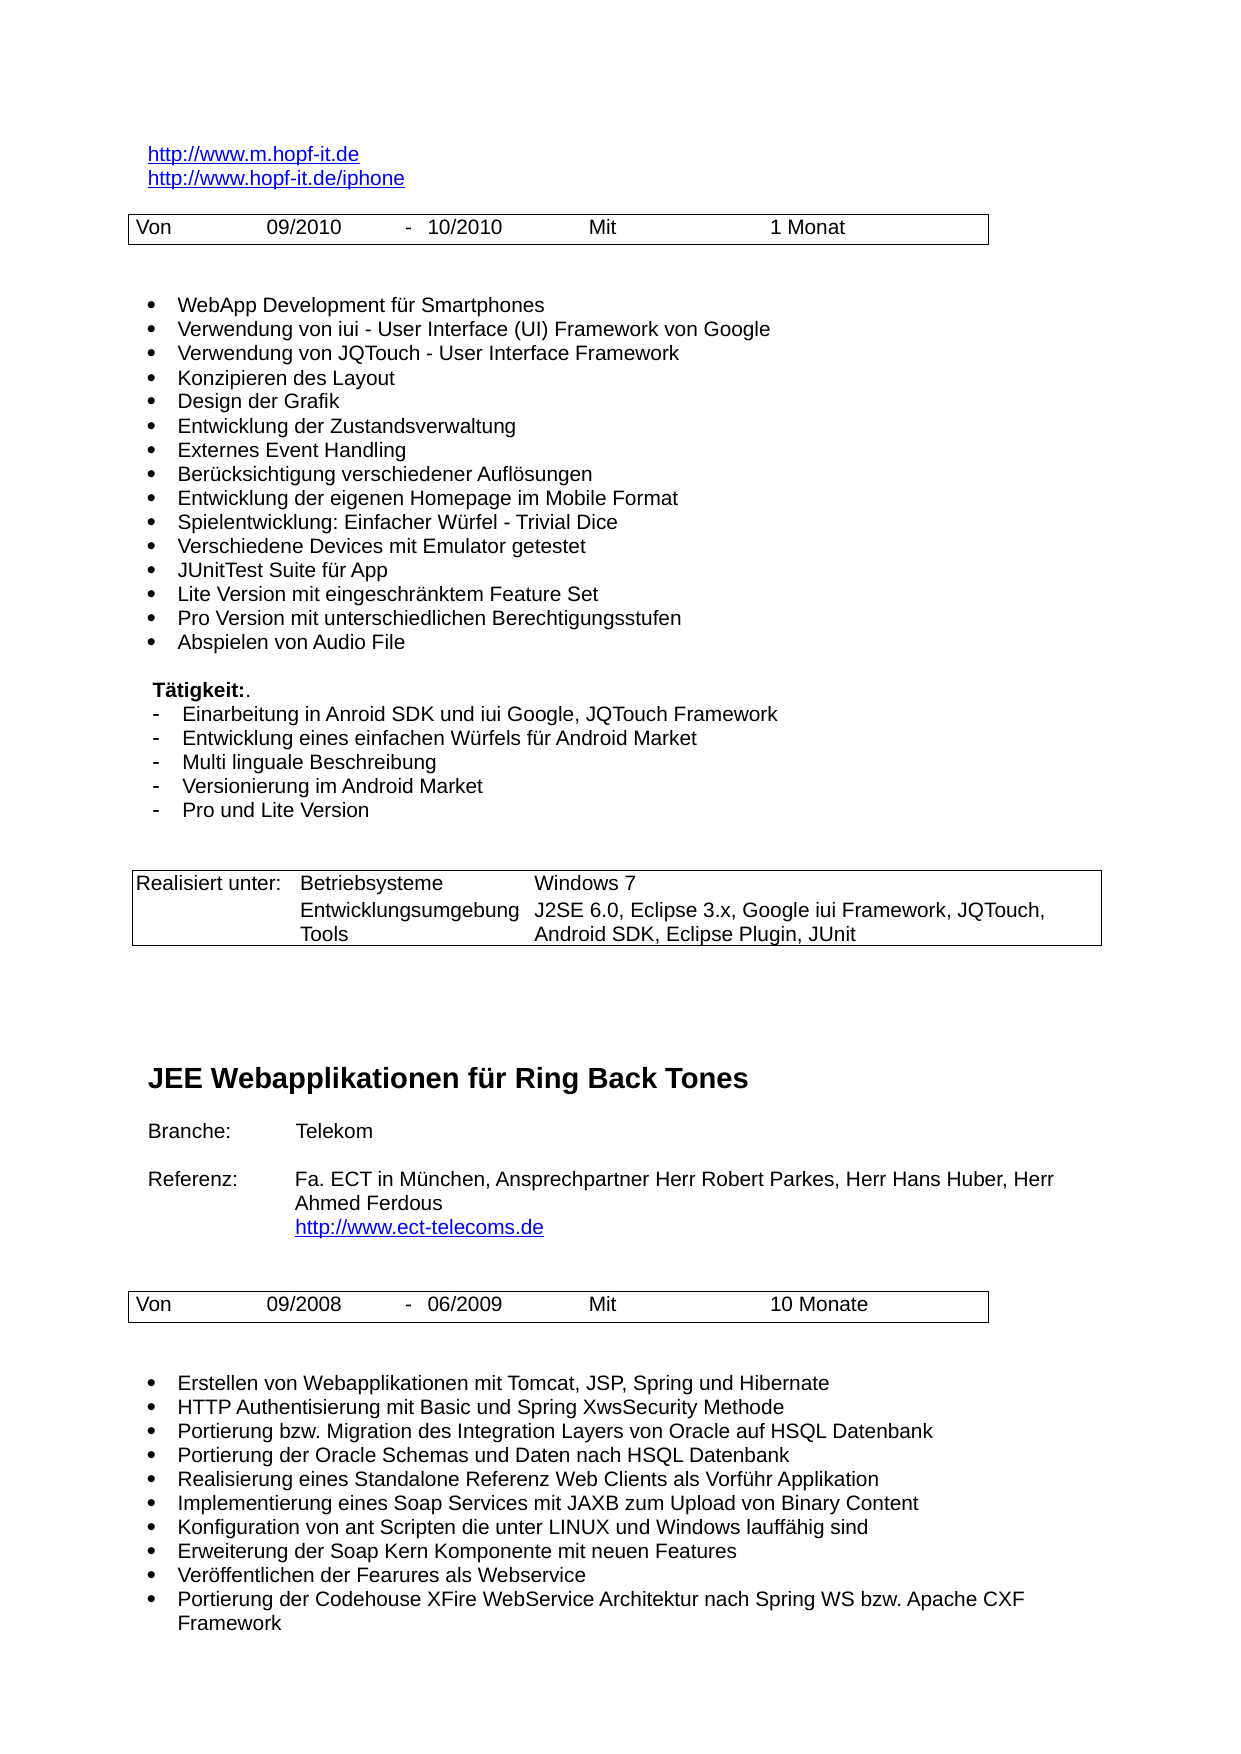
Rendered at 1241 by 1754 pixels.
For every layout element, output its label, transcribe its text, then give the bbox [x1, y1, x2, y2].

list Portierung der Codehouse XFire WebService Architektur nach Spring WS bzw. Apache CXF Framework [148, 1587, 1110, 1635]
list Entwicklung der eigenen Homepage im Mobile Format [148, 486, 1110, 510]
list Erweiterung der Soap Kern Komponente mit neuen Features [148, 1539, 1110, 1563]
table_header Windows 7 [531, 871, 1101, 897]
list Versionierung im Android Market [152, 774, 1110, 798]
list Lite Version mit eingeschränktem Feature Set [148, 582, 1110, 606]
table_cell Entwicklungsumgebung Tools [297, 898, 531, 945]
list Abspielen von Audio File [148, 630, 1110, 654]
list Einarbeitung in Anroid SDK und iui Google, JQTouch Framework [152, 702, 1110, 726]
list Verwendung von iui - User Interface (UI) Framework von Google [148, 317, 1110, 341]
list Berücksichtigung verschiedener Auflösungen [148, 462, 1110, 486]
table_header 10/2010 [420, 215, 581, 244]
table_header Von [129, 215, 259, 244]
list Pro und Lite Version [152, 798, 1110, 822]
table_header Von [129, 1292, 259, 1322]
list JUnitTest Suite für App [148, 558, 1110, 582]
list Multi linguale Beschreibung [152, 750, 1110, 774]
list Spielentwicklung: Einfacher Würfel - Trivial Dice [148, 510, 1110, 534]
text http://www.ect-telecoms.de [221, 1215, 1110, 1267]
table_header 09/2010 [259, 215, 398, 244]
table_header Mit [581, 215, 762, 244]
table_cell [133, 898, 297, 945]
list HTTP Authentisierung mit Basic und Spring XwsSecurity Methode [148, 1395, 1110, 1419]
table_header Realisiert unter: [133, 871, 297, 897]
list WebApp Development für Smartphones [148, 293, 1110, 317]
table_header 10 Monate [763, 1292, 988, 1322]
list Verwendung von JQTouch - User Interface Framework [148, 341, 1110, 365]
list Portierung der Oracle Schemas und Daten nach HSQL Datenbank [148, 1443, 1110, 1467]
table_header 1 Monat [763, 215, 988, 244]
list Realisierung eines Standalone Referenz Web Clients als Vorführ Applikation [148, 1467, 1110, 1491]
list Erstellen von Webapplikationen mit Tomcat, JSP, Spring und Hibernate [148, 1371, 1110, 1395]
table_header Betriebsysteme [297, 871, 531, 897]
text http://www.hopf-it.de/iphone [148, 166, 1110, 190]
list Entwicklung der Zustandsverwaltung [148, 413, 1110, 437]
list Konfiguration von ant Scripten die unter LINUX und Windows lauffähig sind [148, 1515, 1110, 1539]
table_header - [398, 215, 420, 244]
table_header Mit [581, 1292, 762, 1322]
text Branche: Telekom [148, 1119, 1110, 1143]
list Verschiedene Devices mit Emulator getestet [148, 534, 1110, 558]
list Design der Grafik [148, 389, 1110, 413]
list Implementierung eines Soap Services mit JAXB zum Upload von Binary Content [148, 1491, 1110, 1515]
list Konzipieren des Layout [148, 365, 1110, 389]
list Pro Version mit unterschiedlichen Berechtigungsstufen [148, 606, 1110, 630]
list Portierung bzw. Migration des Integration Layers von Oracle auf HSQL Datenbank [148, 1419, 1110, 1443]
list Entwicklung eines einfachen Würfels für Android Market [152, 726, 1110, 750]
list Externes Event Handling [148, 437, 1110, 462]
table_header - [398, 1292, 420, 1322]
text Tätigkeit:. [152, 678, 1110, 702]
table_header 06/2009 [420, 1292, 581, 1322]
table_header 09/2008 [259, 1292, 398, 1322]
text http://www.m.hopf-it.de [148, 142, 1110, 166]
table_cell J2SE 6.0, Eclipse 3.x, Google iui Framework, JQTouch, Android SDK, Eclipse Plugin, JUnit [531, 898, 1101, 945]
text Referenz: Fa. ECT in München, Ansprechpartner Herr Robert Parkes, Herr Hans Huber, Herr Ahmed Ferdous [148, 1167, 1110, 1215]
text JEE Webapplikationen für Ring Back Tones [148, 1061, 1110, 1095]
list Veröffentlichen der Fearures als Webservice [148, 1563, 1110, 1587]
